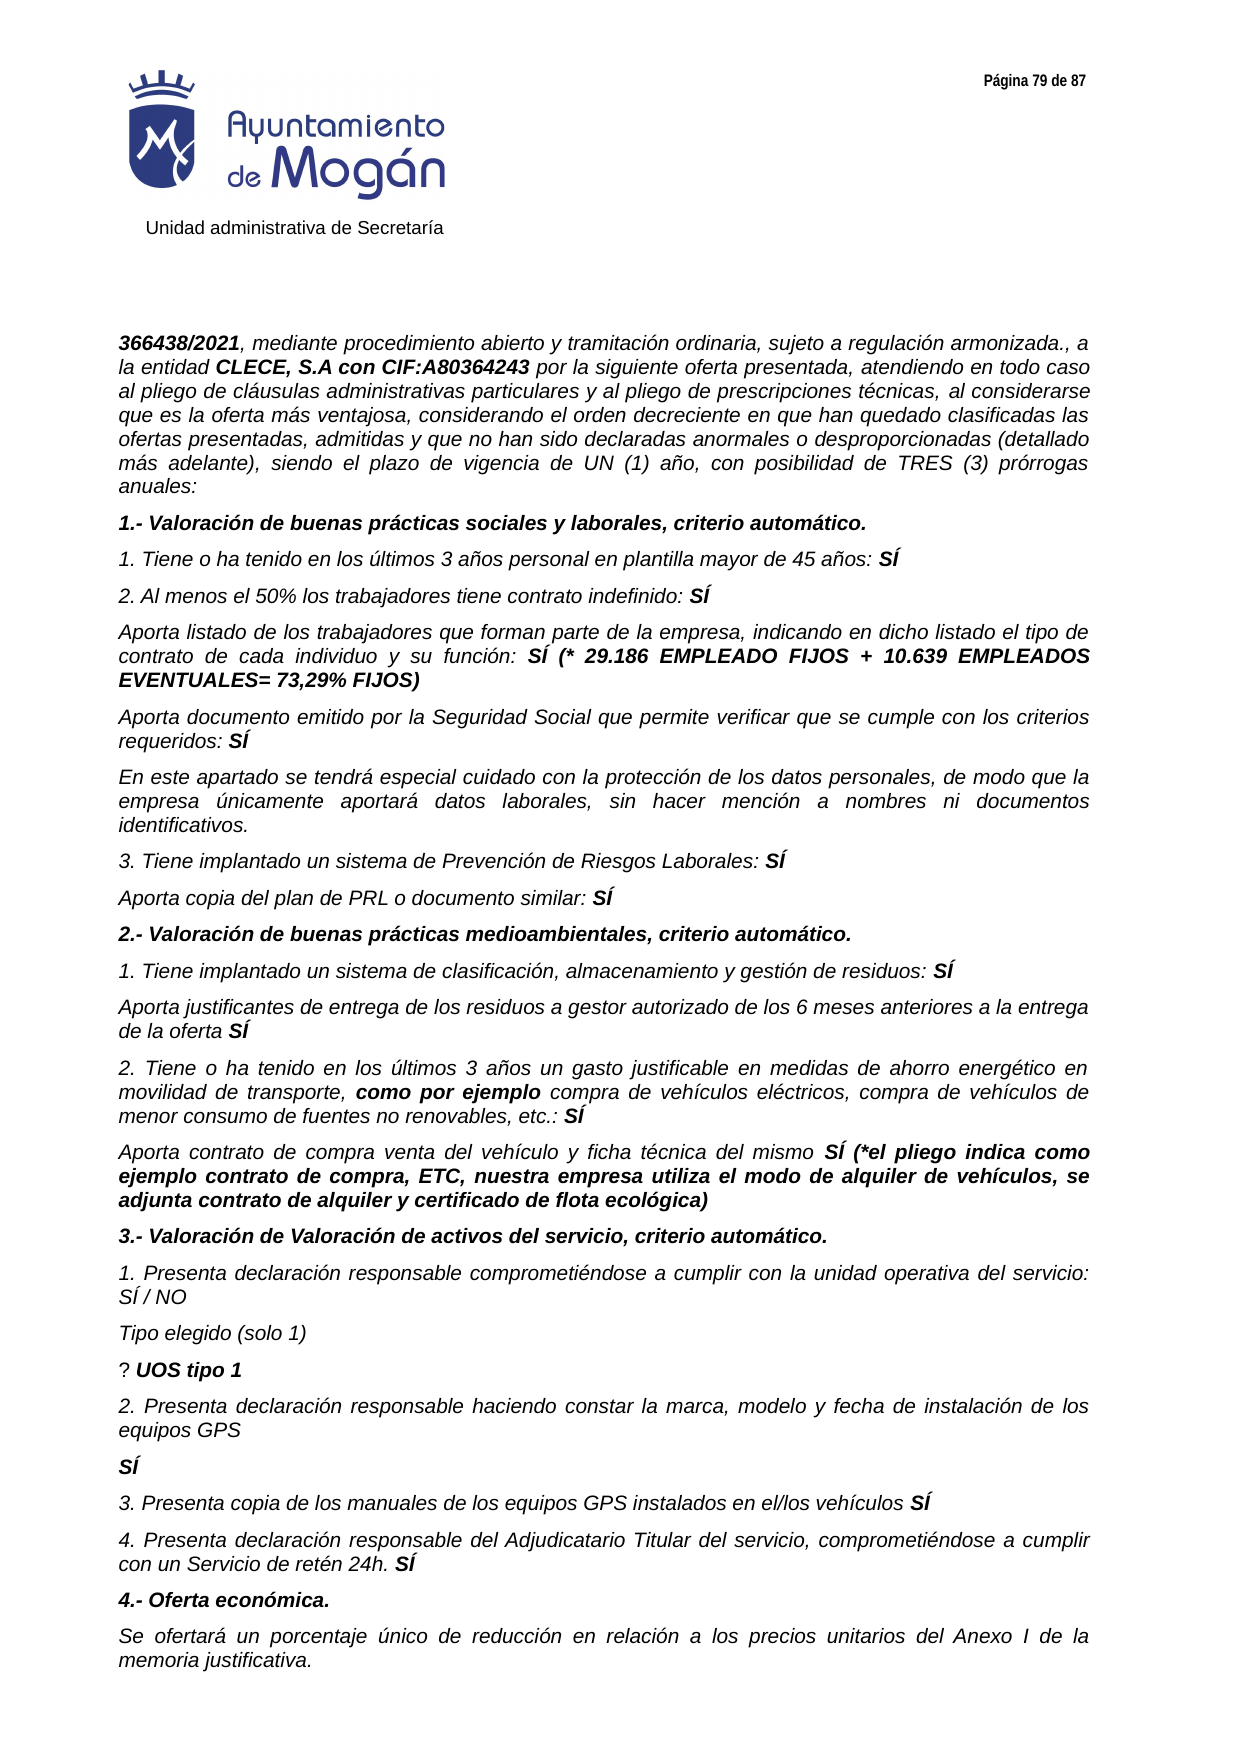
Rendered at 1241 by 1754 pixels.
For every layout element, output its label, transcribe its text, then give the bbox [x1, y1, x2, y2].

text SÍ [118, 1454, 1092, 1478]
text Se ofertará un porcentaje único de reducción en relación a los precios unitarios del Anexo I de la memoria justificativa. [118, 1624, 1092, 1672]
text Aporta justificantes de entrega de los residuos a gestor autorizado de los 6 meses anteriores a la entrega de la oferta SÍ [118, 995, 1092, 1043]
text ? UOS tipo 1 [118, 1358, 1092, 1382]
text 2. Tiene o ha tenido en los últimos 3 años un gasto justificable en medidas de ahorro energético en movilidad de transporte, como por ejemplo compra de vehículos eléctricos, compra de vehículos de menor consumo de fuentes no renovables, etc.: SÍ [118, 1056, 1092, 1127]
text 2. Presenta declaración responsable haciendo constar la marca, modelo y fecha de instalación de los equipos GPS [118, 1394, 1092, 1442]
text 2. Al menos el 50% los trabajadores tiene contrato indefinido: SÍ [118, 584, 1092, 608]
text 3. Presenta copia de los manuales de los equipos GPS instalados en el/los vehículos SÍ [118, 1491, 1092, 1515]
text Aporta contrato de compra venta del vehículo y ficha técnica del mismo SÍ (*el pliego indica como ejemplo contrato de compra, ETC, nuestra empresa utiliza el modo de alquiler de vehículos, se adjunta contrato de alquiler y certificado de flota ecológica) [118, 1140, 1092, 1212]
text Tipo elegido (solo 1) [118, 1321, 1092, 1345]
text Aporta documento emitido por la Seguridad Social que permite verificar que se cumple con los criterios requeridos: SÍ [118, 704, 1092, 752]
text 1. Tiene implantado un sistema de clasificación, almacenamiento y gestión de residuos: SÍ [118, 959, 1092, 983]
text 3.- Valoración de Valoración de activos del servicio, criterio automático. [118, 1224, 1092, 1248]
text 4.- Oferta económica. [118, 1588, 1092, 1612]
text 3. Tiene implantado un sistema de Prevención de Riesgos Laborales: SÍ [118, 849, 1092, 873]
text Aporta listado de los trabajadores que forman parte de la empresa, indicando en dicho listado el tipo de contrato de cada individuo y su función: SÍ (* 29.186 EMPLEADO FIJOS + 10.639 EMPLEADOS EVENTUALES= 73,29% FIJOS) [118, 620, 1092, 692]
text Aporta copia del plan de PRL o documento similar: SÍ [118, 886, 1092, 910]
text En este apartado se tendrá especial cuidado con la protección de los datos personales, de modo que la empresa únicamente aportará datos laborales, sin hacer mención a nombres ni documentos identificativos. [118, 765, 1092, 837]
text 366438/2021, mediante procedimiento abierto y tramitación ordinaria, sujeto a regulación armonizada., a la entidad CLECE, S.A con CIF:A80364243 por la siguiente oferta presentada, atendiendo en todo caso al pliego de cláusulas administrativas particulares y al pliego de prescripciones técnicas, al considerarse que es la oferta más ventajosa, considerando el orden decreciente en que han quedado clasificadas las ofertas presentadas, admitidas y que no han sido declaradas anormales o desproporcionadas (detallado más adelante), siendo el plazo de vigencia de UN (1) año, con posibilidad de TRES (3) prórrogas anuales: [118, 331, 1092, 498]
text 2.- Valoración de buenas prácticas medioambientales, criterio automático. [118, 922, 1092, 946]
text 1. Presenta declaración responsable comprometiéndose a cumplir con la unidad operativa del servicio: SÍ / NO [118, 1261, 1092, 1309]
text 4. Presenta declaración responsable del Adjudicatario Titular del servicio, comprometiéndose a cumplir con un Servicio de retén 24h. SÍ [118, 1527, 1092, 1575]
picture [128, 70, 445, 206]
text 1.- Valoración de buenas prácticas sociales y laborales, criterio automático. [118, 511, 1092, 535]
text 1. Tiene o ha tenido en los últimos 3 años personal en plantilla mayor de 45 años: SÍ [118, 547, 1092, 571]
